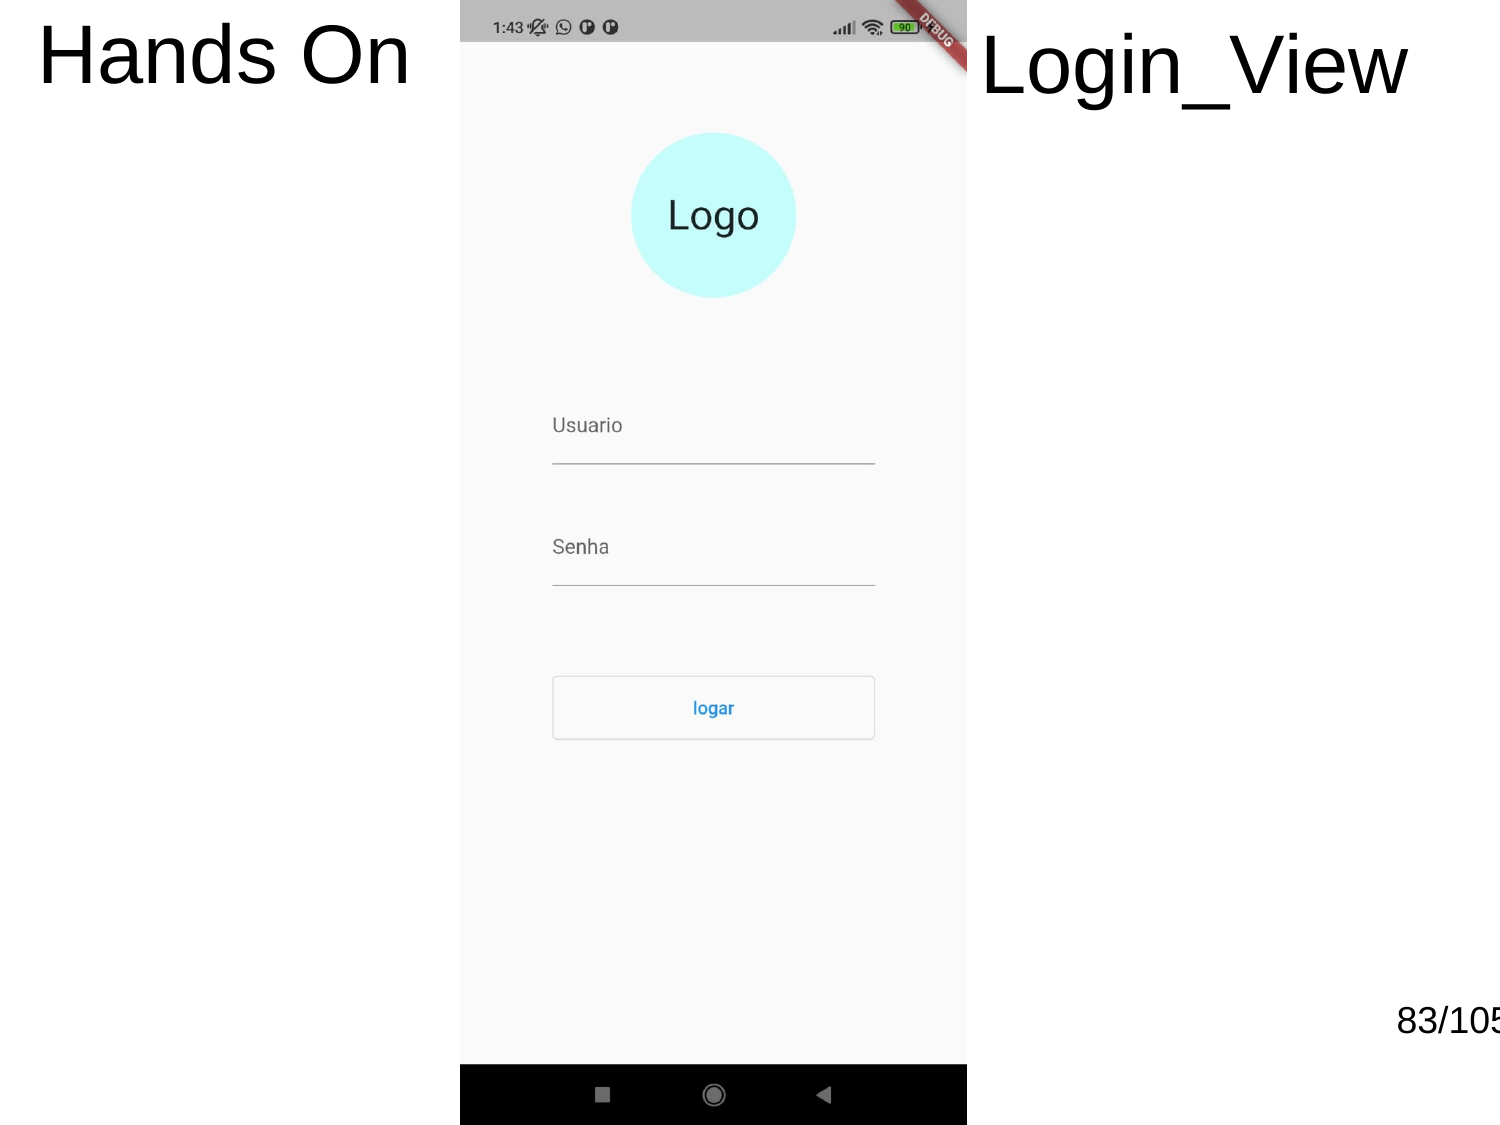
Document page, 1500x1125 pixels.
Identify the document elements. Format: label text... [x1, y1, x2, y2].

text_box Hands On [0, 3, 460, 97]
picture [460, 0, 967, 1125]
text_box Login_View [967, 0, 1500, 200]
